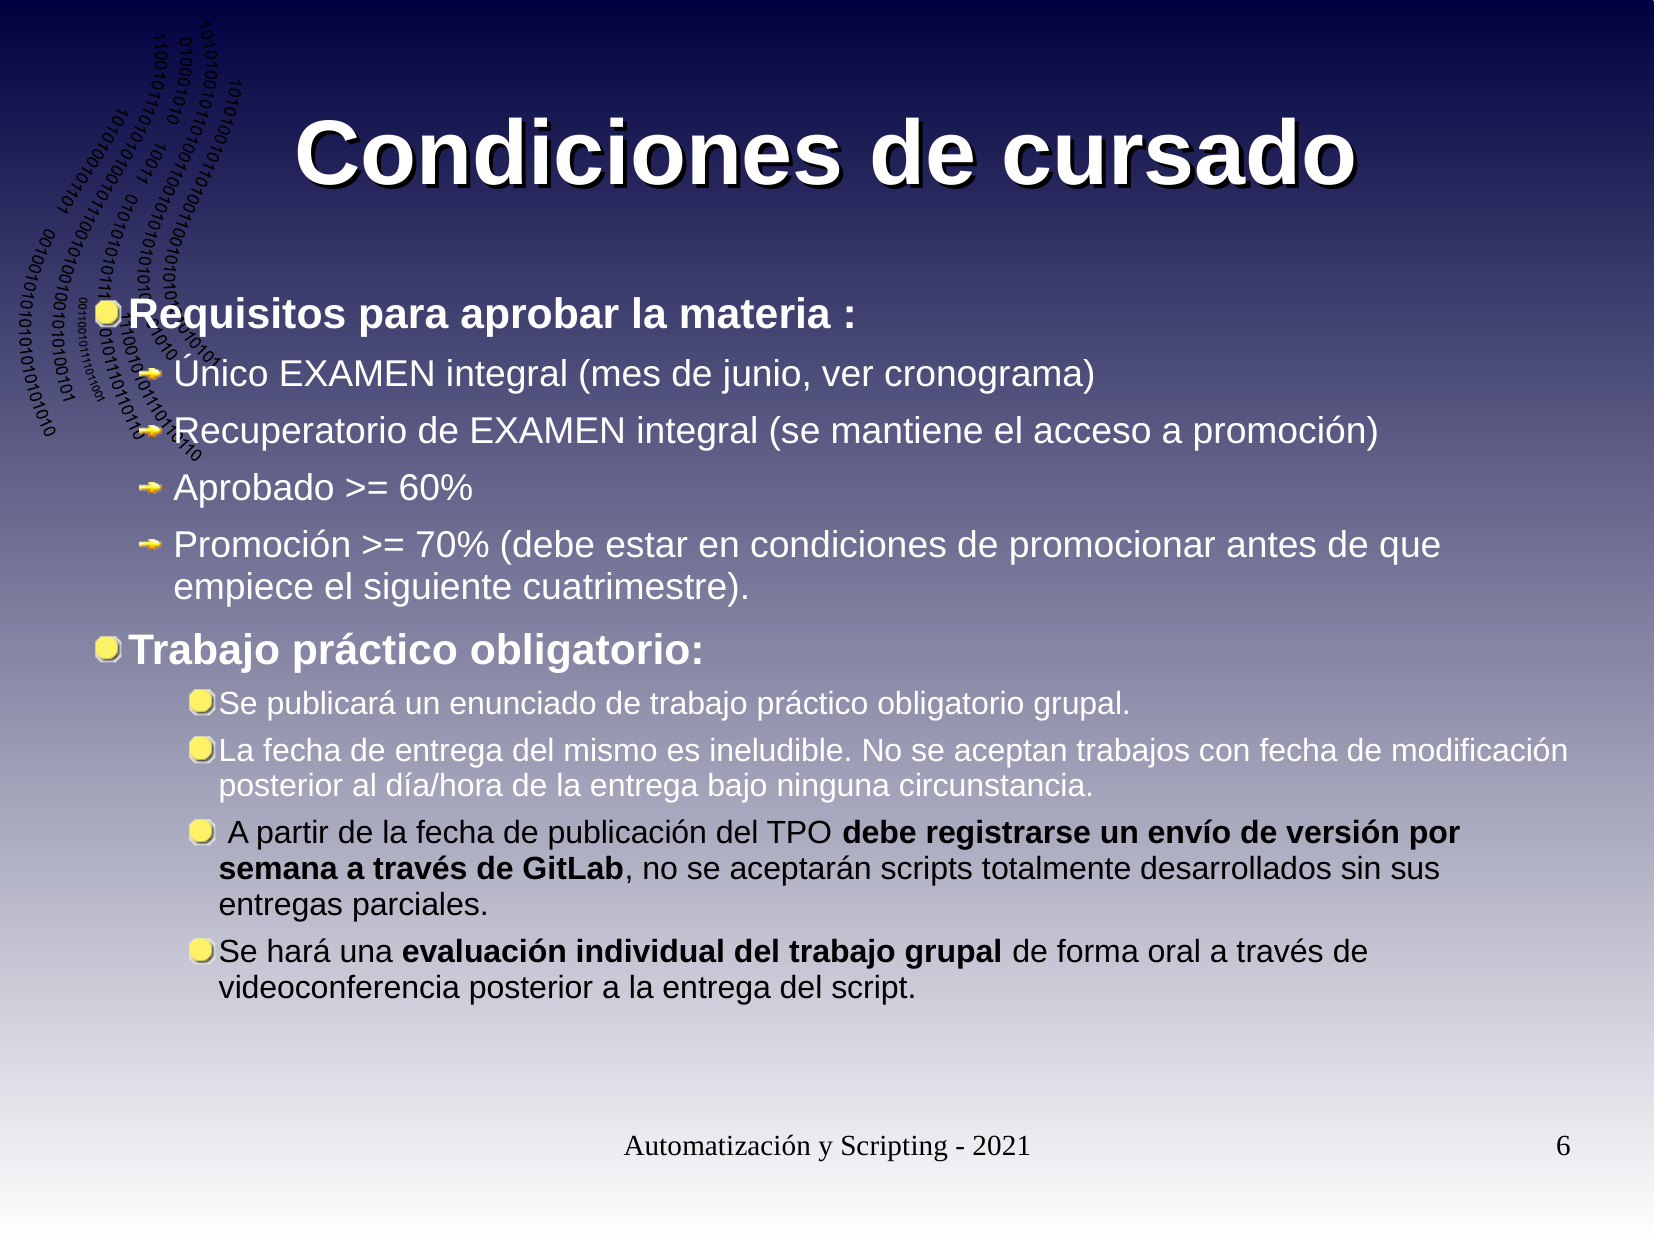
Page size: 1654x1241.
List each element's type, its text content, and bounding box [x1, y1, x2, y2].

title Condiciones de cursado [82, 49, 1571, 257]
list Requisitos para aprobar la materia : Único EXAMEN integral (mes de junio, ver cronograma) Recuperatorio de EXAMEN integral (se mantiene el acceso a promoción) Aprobado >= 60% Promoción >= 70% (debe estar en condiciones de promocionar antes de que empiece el siguiente cuatrimestre). Trabajo práctico obligatorio: Se publicará un enunciado de trabajo práctico obligatorio grupal. La fecha de entrega del mismo es ineludible. No se aceptan trabajos con fecha de modificación posterior al día/hora de la entrega bajo ninguna circunstancia. A partir de la fecha de publicación del TPO debe registrarse un envío de versión por semana a través de GitLab, no se aceptarán scripts totalmente desarrollados sin sus entregas parciales. Se hará una evaluación individual del trabajo grupal de forma oral a través de videoconferencia posterior a la entrega del script. [82, 290, 1571, 1010]
picture [18, 21, 243, 461]
